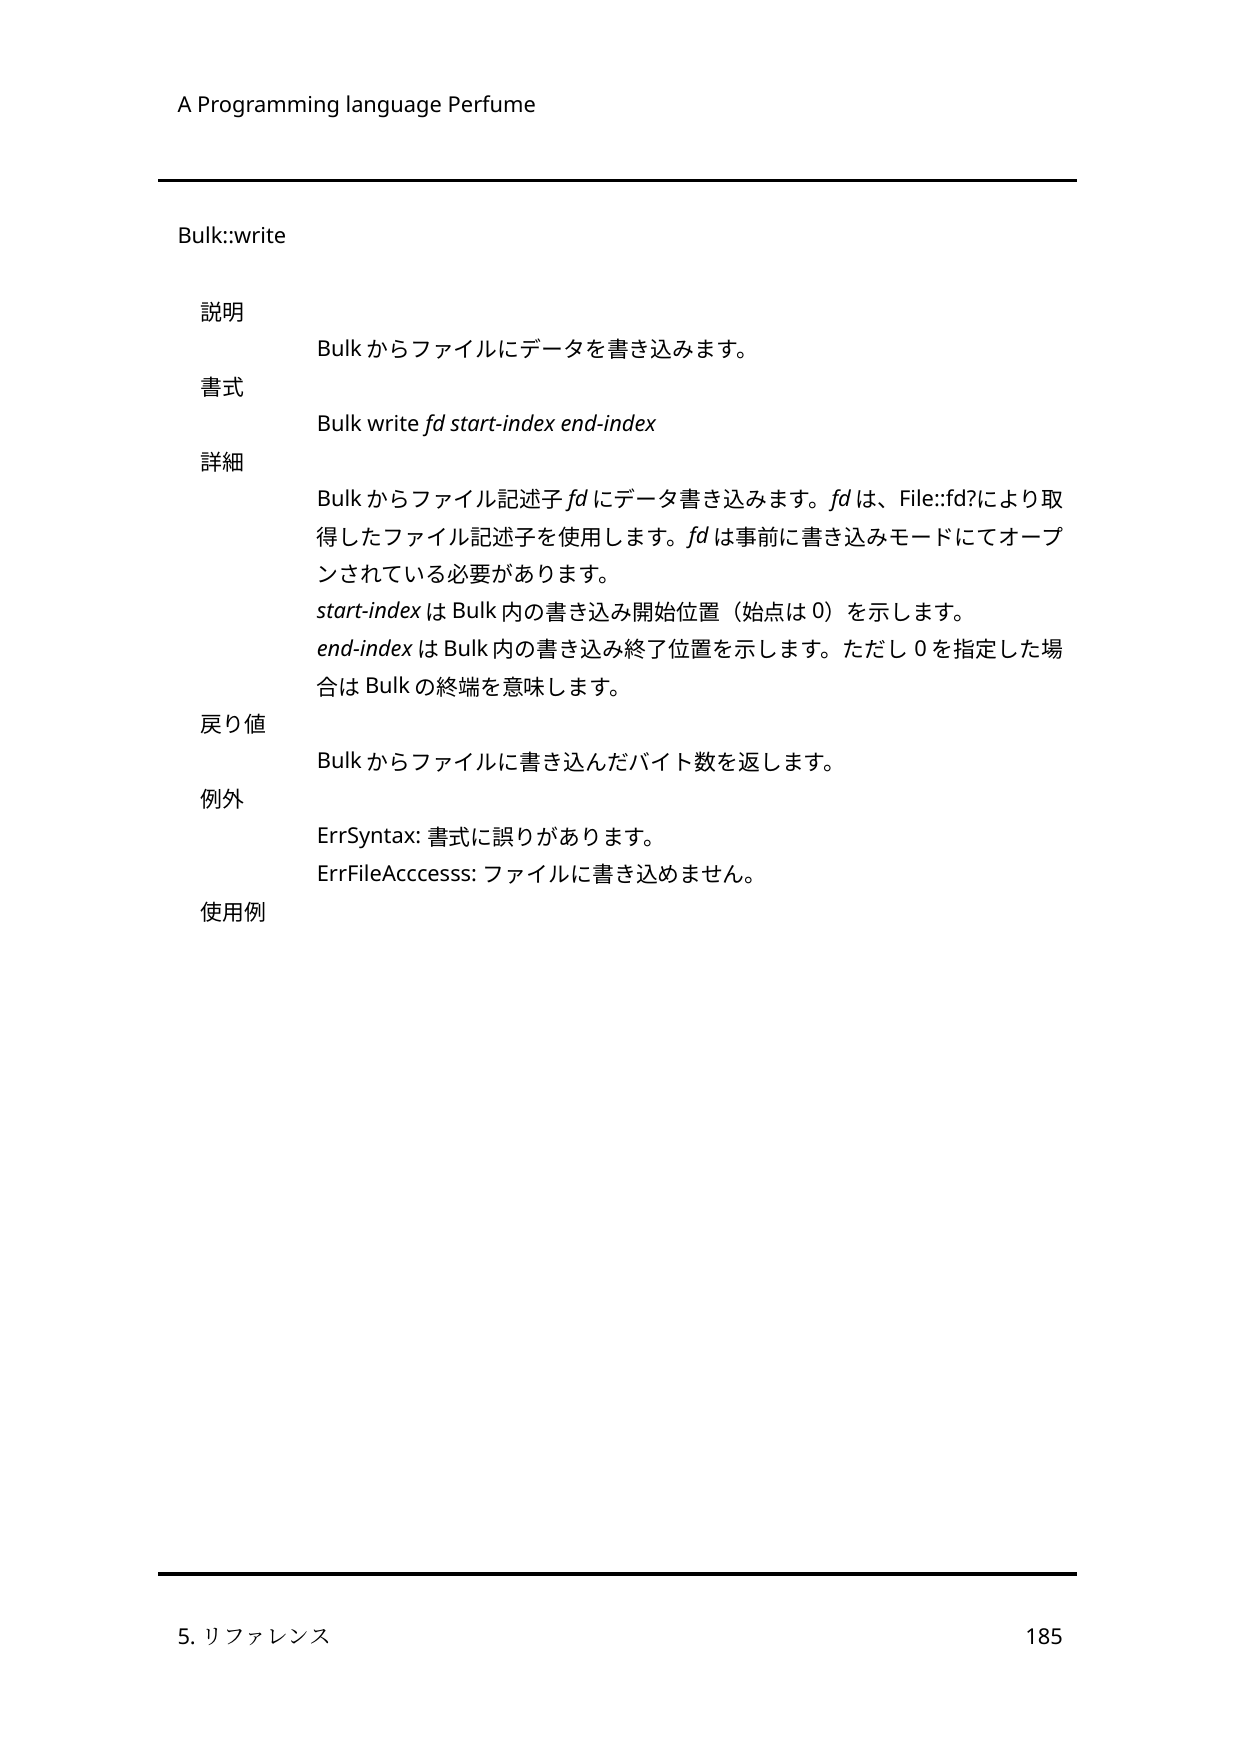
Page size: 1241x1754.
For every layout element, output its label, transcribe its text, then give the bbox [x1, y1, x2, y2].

table_cell 例外 [200, 779, 317, 892]
table_cell Bulkからファイル記述子fdにデータ書き込みます。fdは、File::fd?により取得したファイル記述子を使用します。fdは事前に書き込みモードにてオープンされている必要があります。 start-indexはBulk内の書き込み開始位置（始点は0）を示します。 end-indexはBulk内の書き込み終了位置を示します。ただし0を指定した場合はBulkの終端を意味します。 [317, 442, 1063, 704]
table_cell 書式 [200, 367, 317, 442]
table_header Bulkからファイルにデータを書き込みます。 [317, 292, 1063, 367]
table_cell [317, 892, 1063, 967]
table_cell 使用例 [200, 892, 317, 967]
table_cell 詳細 [200, 442, 317, 704]
subtitle Bulk::write [177, 217, 1063, 254]
table_cell ErrSyntax: 書式に誤りがあります。 ErrFileAcccesss: ファイルに書き込めません。 [317, 779, 1063, 892]
table_cell Bulkからファイルに書き込んだバイト数を返します。 [317, 704, 1063, 779]
table_cell 戻り値 [200, 704, 317, 779]
table_cell Bulk write fd start-index end-index [317, 367, 1063, 442]
table_header 説明 [200, 292, 317, 367]
